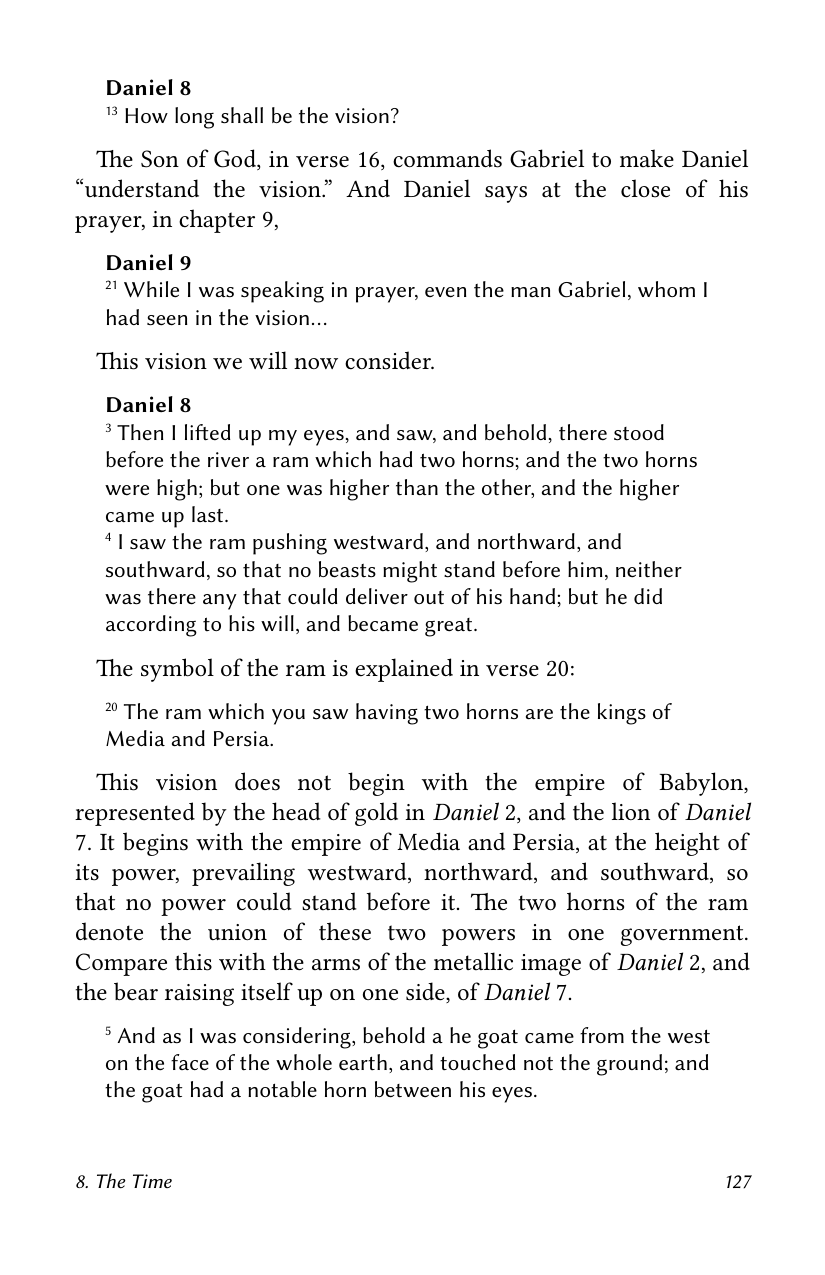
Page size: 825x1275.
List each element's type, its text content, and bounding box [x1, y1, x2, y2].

text The symbol of the ram is explained in verse 20: [75, 654, 750, 682]
text 5 And as I was considering, behold a he goat came from the west on the face of the whole earth, and touched not the ground; and the goat had a notable horn between his eyes. [105, 1023, 720, 1103]
text Daniel 8 [105, 75, 750, 101]
text This vision does not begin with the empire of Babylon, represented by the head of gold in Daniel 2, and the lion of Daniel 7. It begins with the empire of Media and Persia, at the height of its power, prevailing westward, northward, and southward, so that no power could stand before it. The two horns of the ram denote the union of these two powers in one government. Compare this with the arms of the metallic image of Daniel 2, and the bear raising itself up on one side, of Daniel 7. [75, 768, 750, 1006]
text 3 Then I lifted up my eyes, and saw, and behold, there stood before the river a ram which had two horns; and the two horns were high; but one was higher than the other, and the higher came up last. [105, 419, 720, 528]
text Daniel 8 [105, 392, 750, 418]
text 21 While I was speaking in prayer, even the man Gabriel, whom I had seen in the vision… [105, 277, 720, 331]
text 4 I saw the ram pushing westward, and northward, and southward, so that no beasts might stand before him, neither was there any that could deliver out of his hand; but he did according to his will, and became great. [105, 529, 720, 637]
text This vision we will now consider. [75, 347, 750, 376]
text 13 How long shall be the vision? [105, 103, 720, 129]
text The Son of God, in verse 16, commands Gabriel to make Daniel “understand the vision.” And Daniel says at the close of his prayer, in chapter 9, [75, 145, 750, 233]
text 20 The ram which you saw having two horns are the kings of Media and Persia. [105, 699, 720, 752]
text Daniel 9 [105, 250, 750, 276]
